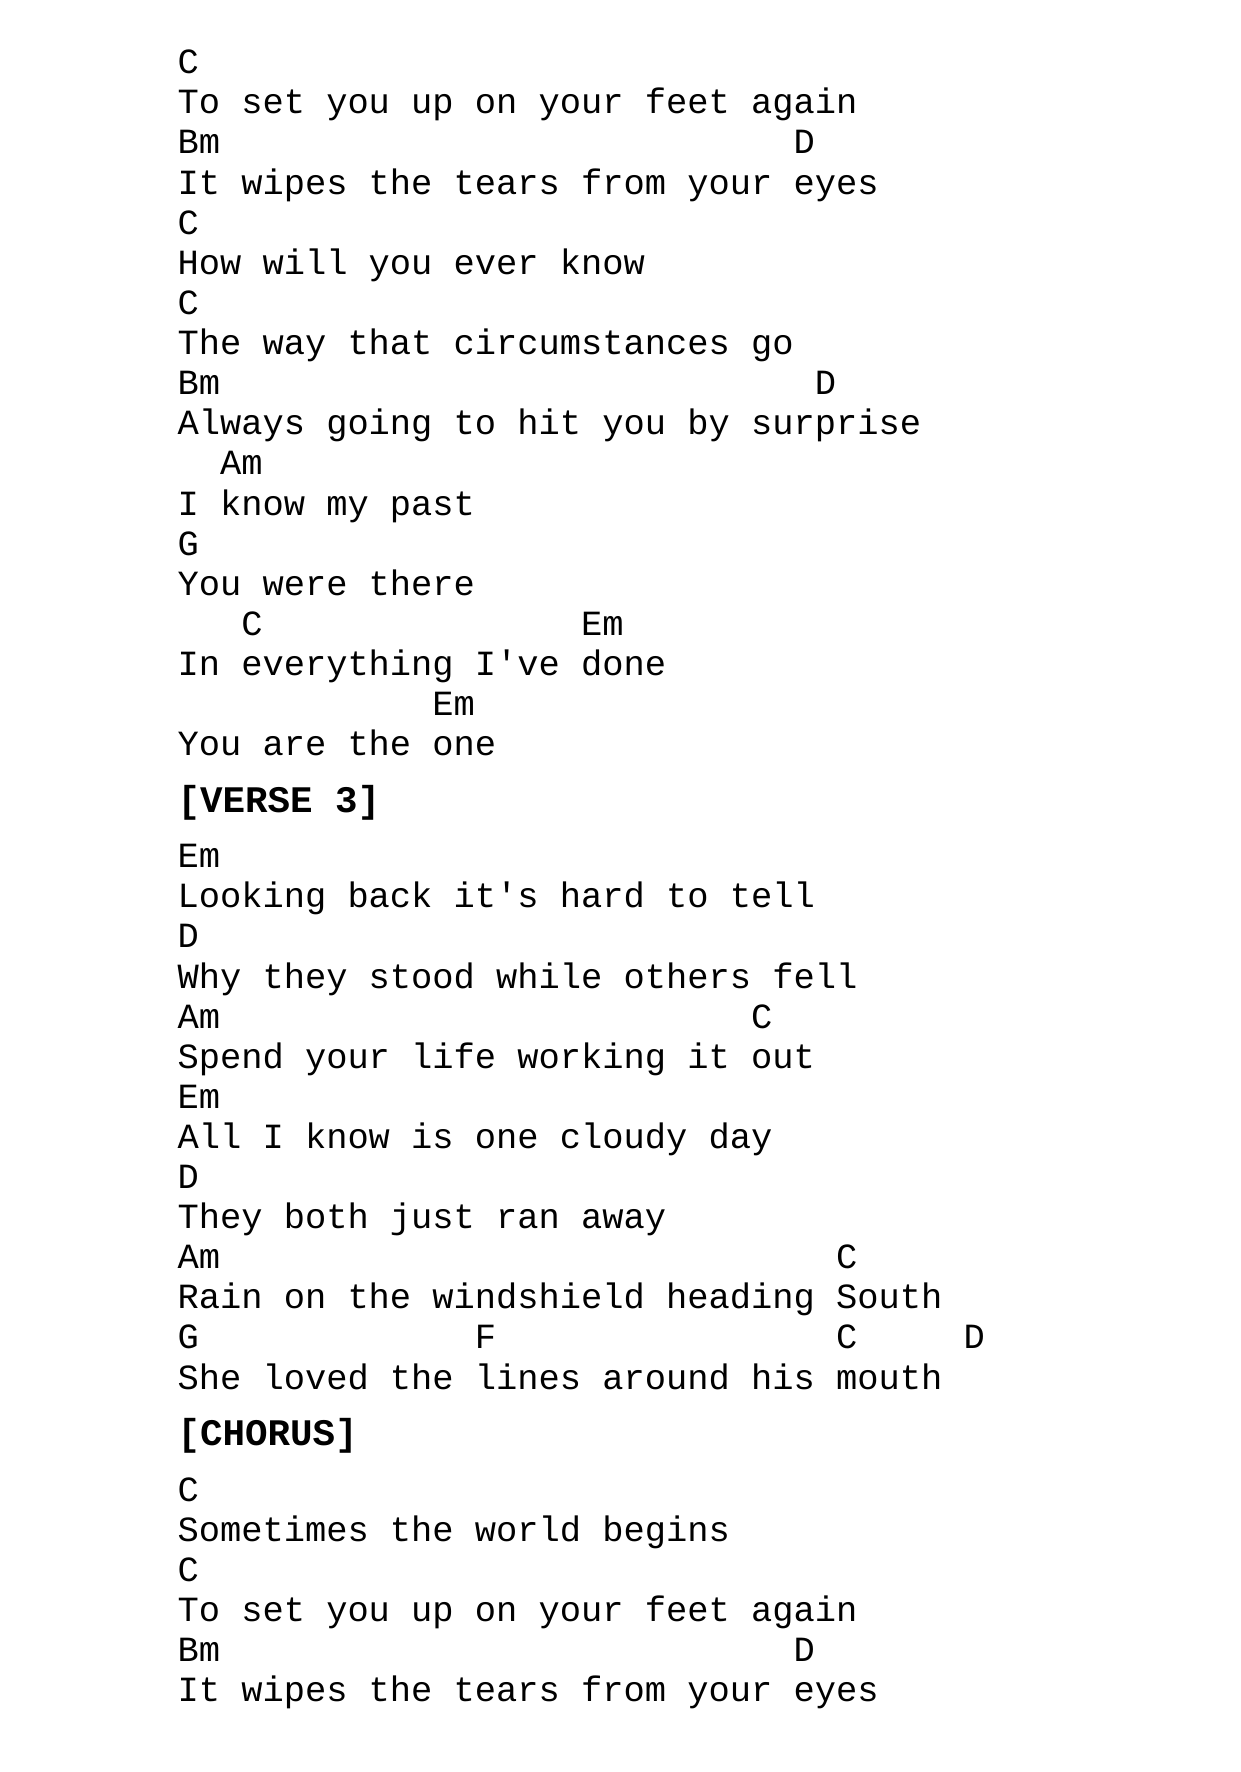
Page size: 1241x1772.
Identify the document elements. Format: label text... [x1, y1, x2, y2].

text Em [177, 838, 1196, 878]
text To set you up on your feet again [177, 1592, 1196, 1632]
text Looking back it's hard to tell [177, 878, 1196, 918]
text They both just ran away [177, 1199, 1196, 1239]
text C [177, 1472, 1196, 1512]
text The way that circumstances go [177, 325, 1196, 365]
text Em [177, 1079, 1196, 1119]
text Bm D [177, 1632, 1196, 1672]
text In everything I've done [177, 646, 1196, 686]
text C [177, 44, 1196, 84]
text Spend your life working it out [177, 1039, 1196, 1079]
text I know my past [177, 485, 1196, 526]
text D [177, 1159, 1196, 1199]
text Bm D [177, 365, 1196, 405]
text To set you up on your feet again [177, 84, 1196, 124]
subtitle [VERSE 3] [177, 781, 1196, 823]
text It wipes the tears from your eyes [177, 164, 1196, 205]
text Bm D [177, 124, 1196, 164]
text Always going to hit you by surprise [177, 405, 1196, 445]
text D [177, 918, 1196, 958]
text Em [177, 686, 1196, 726]
text How will you ever know [177, 245, 1196, 285]
subtitle [CHORUS] [177, 1414, 1196, 1457]
text C [177, 1552, 1196, 1592]
text Am C [177, 999, 1196, 1039]
text It wipes the tears from your eyes [177, 1672, 1196, 1712]
text Rain on the windshield heading South [177, 1279, 1196, 1319]
text You were there [177, 566, 1196, 606]
text C [177, 205, 1196, 245]
text G [177, 526, 1196, 566]
text Sometimes the world begins [177, 1512, 1196, 1552]
text She loved the lines around his mouth [177, 1359, 1196, 1400]
text C [177, 285, 1196, 325]
text Am [177, 445, 1196, 485]
text Am C [177, 1239, 1196, 1279]
text G F C D [177, 1319, 1196, 1359]
text All I know is one cloudy day [177, 1119, 1196, 1159]
text Why they stood while others fell [177, 958, 1196, 999]
text C Em [177, 606, 1196, 646]
text You are the one [177, 726, 1196, 766]
